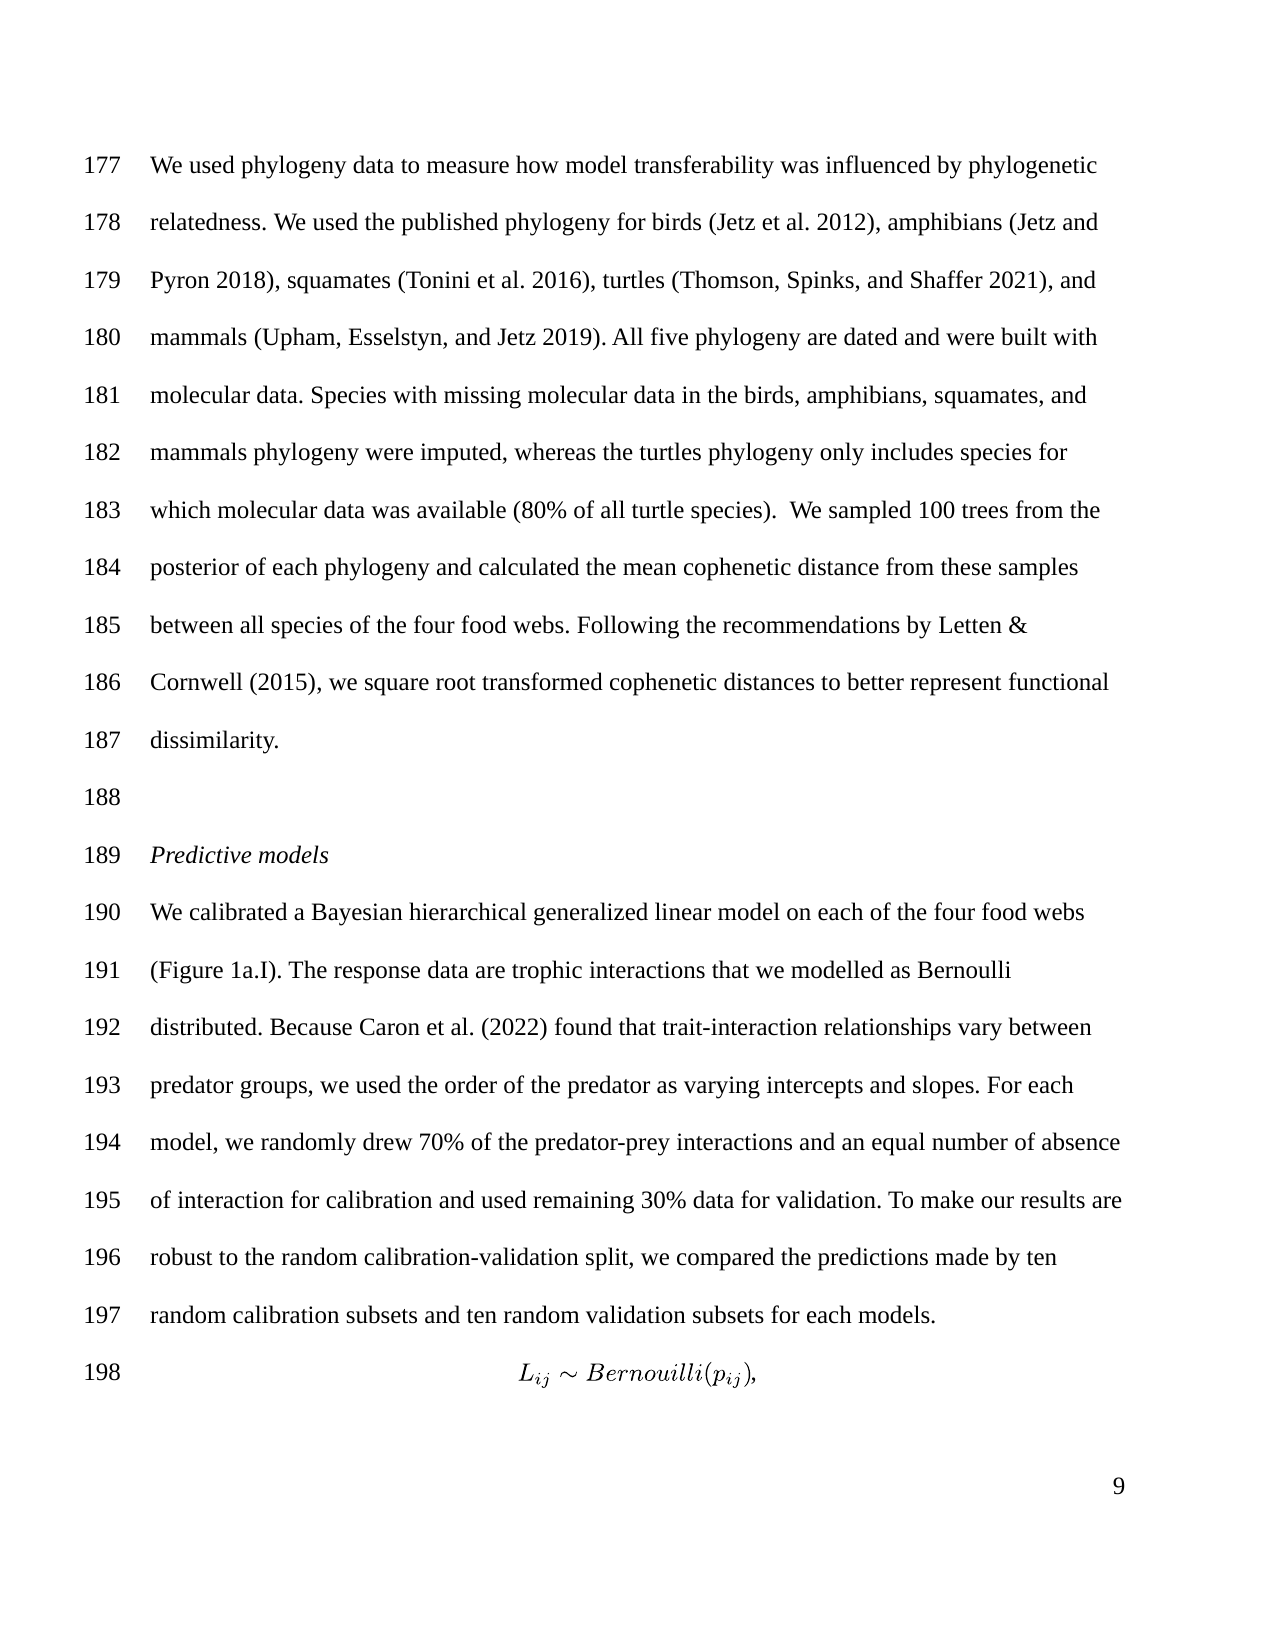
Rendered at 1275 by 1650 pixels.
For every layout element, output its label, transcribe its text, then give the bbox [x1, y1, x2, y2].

text We calibrated a Bayesian hierarchical generalized linear model on each of the four food webs (Figure 1a.I). The response data are trophic interactions that we modelled as Bernoulli distributed. Because Caron et al. (2022) found that trait-interaction relationships vary between predator groups, we used the order of the predator as varying intercepts and slopes. For each model, we randomly drew 70% of the predator-prey interactions and an equal number of absence of interaction for calibration and used remaining 30% data for validation. To make our results are robust to the random calibration-validation split, we compared the predictions made by ten random calibration subsets and ten random validation subsets for each models. [150, 897, 1125, 1329]
text We used phylogeny data to measure how model transferability was influenced by phylogenetic relatedness. We used the published phylogeny for birds (Jetz et al. 2012), amphibians (Jetz and Pyron 2018), squamates (Tonini et al. 2016), turtles (Thomson, Spinks, and Shaffer 2021), and mammals (Upham, Esselstyn, and Jetz 2019). All five phylogeny are dated and were built with molecular data. Species with missing molecular data in the birds, amphibians, squamates, and mammals phylogeny were imputed, whereas the turtles phylogeny only includes species for which molecular data was available (80% of all turtle species). We sampled 100 trees from the posterior of each phylogeny and calculated the mean cophenetic distance from these samples between all species of the four food webs. Following the recommendations by Letten & Cornwell (2015), we square root transformed cophenetic distances to better represent functional dissimilarity. [150, 150, 1125, 754]
text , [150, 1357, 1125, 1388]
text Predictive models [150, 840, 1125, 869]
